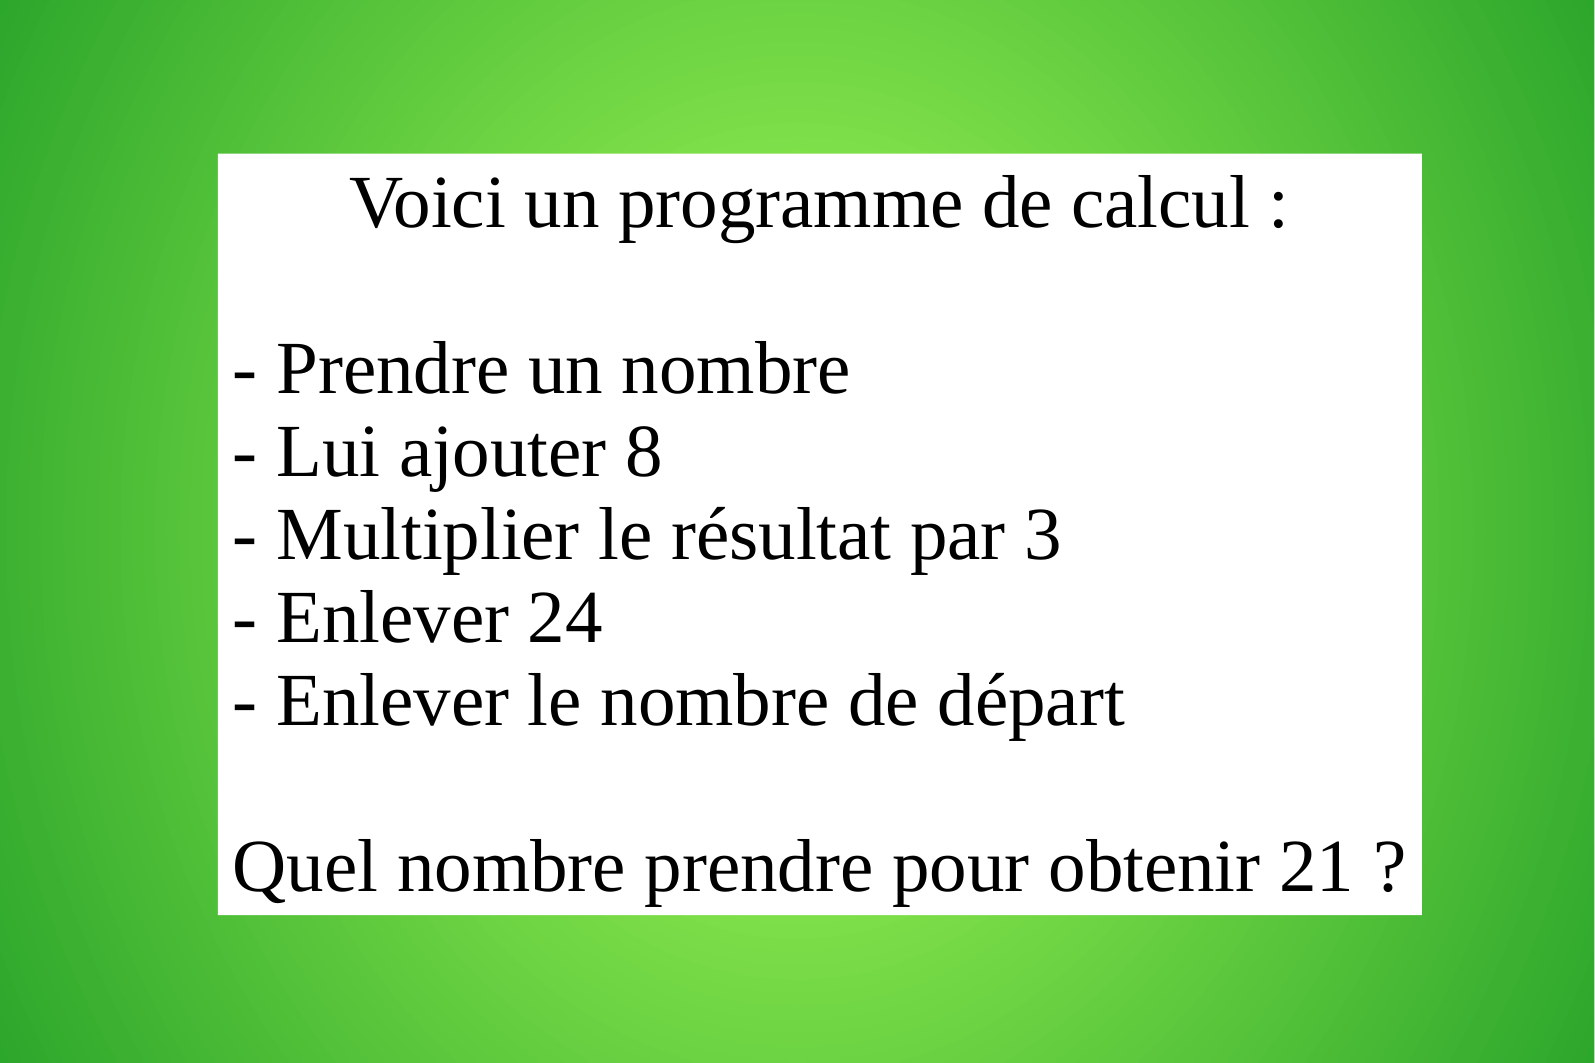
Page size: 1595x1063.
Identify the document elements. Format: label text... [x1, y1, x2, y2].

picture [0, 0, 1595, 1063]
text_box Voici un programme de calcul : - Prendre un nombre - Lui ajouter 8 - Multiplier le résultat par 3 - Enlever 24 - Enlever le nombre de départ Quel nombre prendre pour obtenir 21 ? [217, 153, 1422, 916]
